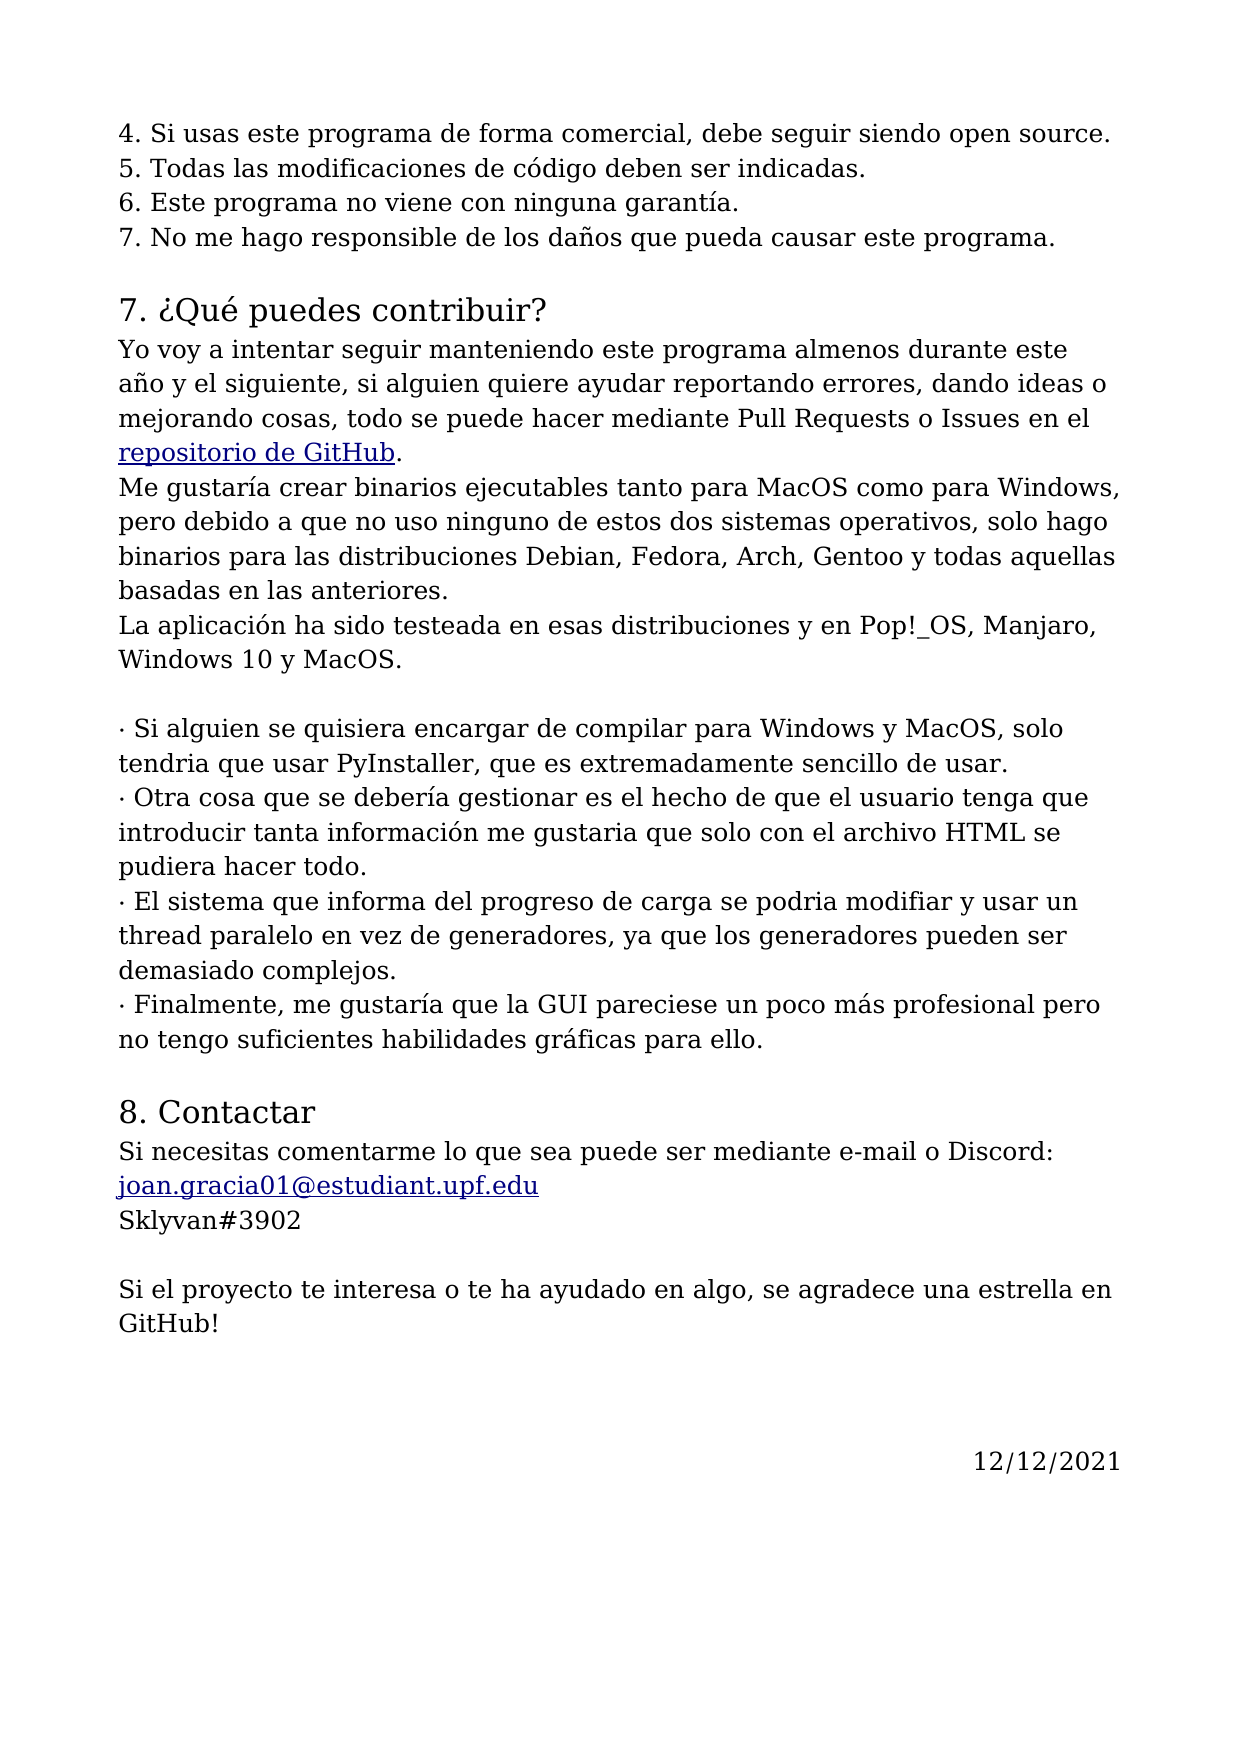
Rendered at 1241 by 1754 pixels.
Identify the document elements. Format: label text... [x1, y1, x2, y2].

text 4. Si usas este programa de forma comercial, debe seguir siendo open source. [118, 118, 1122, 148]
text Me gustaría crear binarios ejecutables tanto para MacOS como para Windows, pero debido a que no uso ninguno de estos dos sistemas operativos, solo hago binarios para las distribuciones Debian, Fedora, Arch, Gentoo y todas aquellas basadas en las anteriores. [118, 472, 1122, 605]
text Yo voy a intentar seguir manteniendo este programa almenos durante este año y el siguiente, si alguien quiere ayudar reportando errores, dando ideas o mejorando cosas, todo se puede hacer mediante Pull Requests o Issues en el repositorio de GitHub. [118, 334, 1122, 467]
text Sklyvan#3902 [118, 1204, 1122, 1234]
text Si necesitas comentarme lo que sea puede ser mediante e-mail o Discord: [118, 1135, 1122, 1165]
text 8. Contactar [118, 1092, 1122, 1130]
text 7. ¿Qué puedes contribuir? [118, 291, 1122, 328]
text · Si alguien se quisiera encargar de compilar para Windows y MacOS, solo tendria que usar PyInstaller, que es extremadamente sencillo de usar. [118, 713, 1122, 777]
text joan.gracia01@estudiant.upf.edu [118, 1170, 1122, 1200]
text · Otra cosa que se debería gestionar es el hecho de que el usuario tenga que introducir tanta información me gustaria que solo con el archivo HTML se pudiera hacer todo. [118, 782, 1122, 881]
text La aplicación ha sido testeada en esas distribuciones y en Pop!_OS, Manjaro, Windows 10 y MacOS. [118, 609, 1122, 674]
text 5. Todas las modificaciones de código deben ser indicadas. [118, 153, 1122, 183]
text 12/12/2021 [118, 1446, 1122, 1476]
text 7. No me hago responsible de los daños que pueda causar este programa. [118, 222, 1122, 252]
text · Finalmente, me gustaría que la GUI pareciese un poco más profesional pero no tengo suficientes habilidades gráficas para ello. [118, 989, 1122, 1053]
text 6. Este programa no viene con ninguna garantía. [118, 187, 1122, 217]
text Si el proyecto te interesa o te ha ayudado en algo, se agradece una estrella en GitHub! [118, 1273, 1122, 1338]
text · El sistema que informa del progreso de carga se podria modifiar y usar un thread paralelo en vez de generadores, ya que los generadores pueden ser demasiado complejos. [118, 885, 1122, 984]
